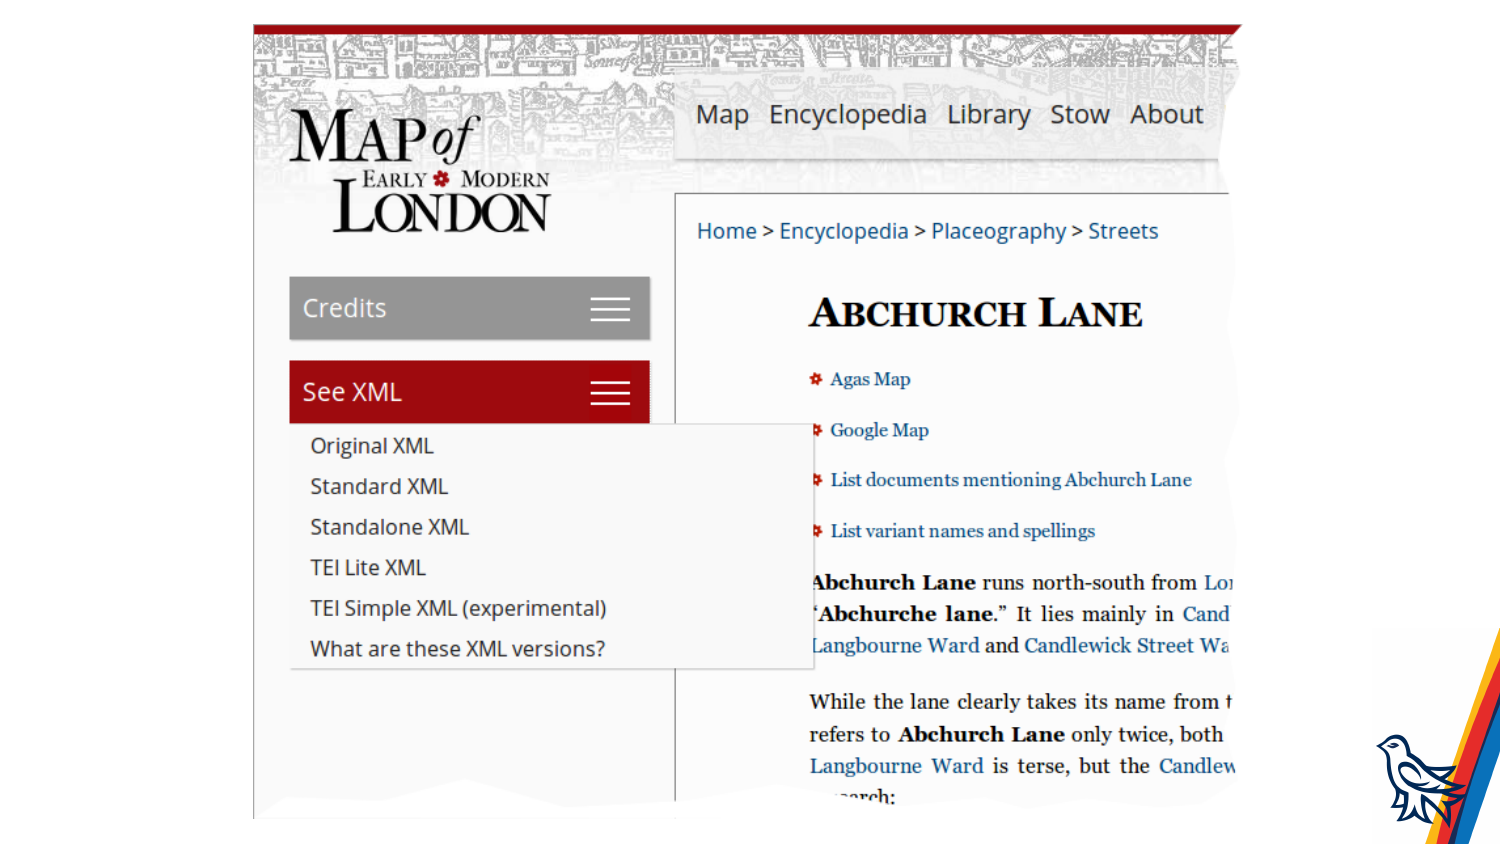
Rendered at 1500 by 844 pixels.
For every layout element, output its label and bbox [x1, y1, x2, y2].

picture [253, 24, 1247, 819]
picture [1372, 628, 1500, 844]
